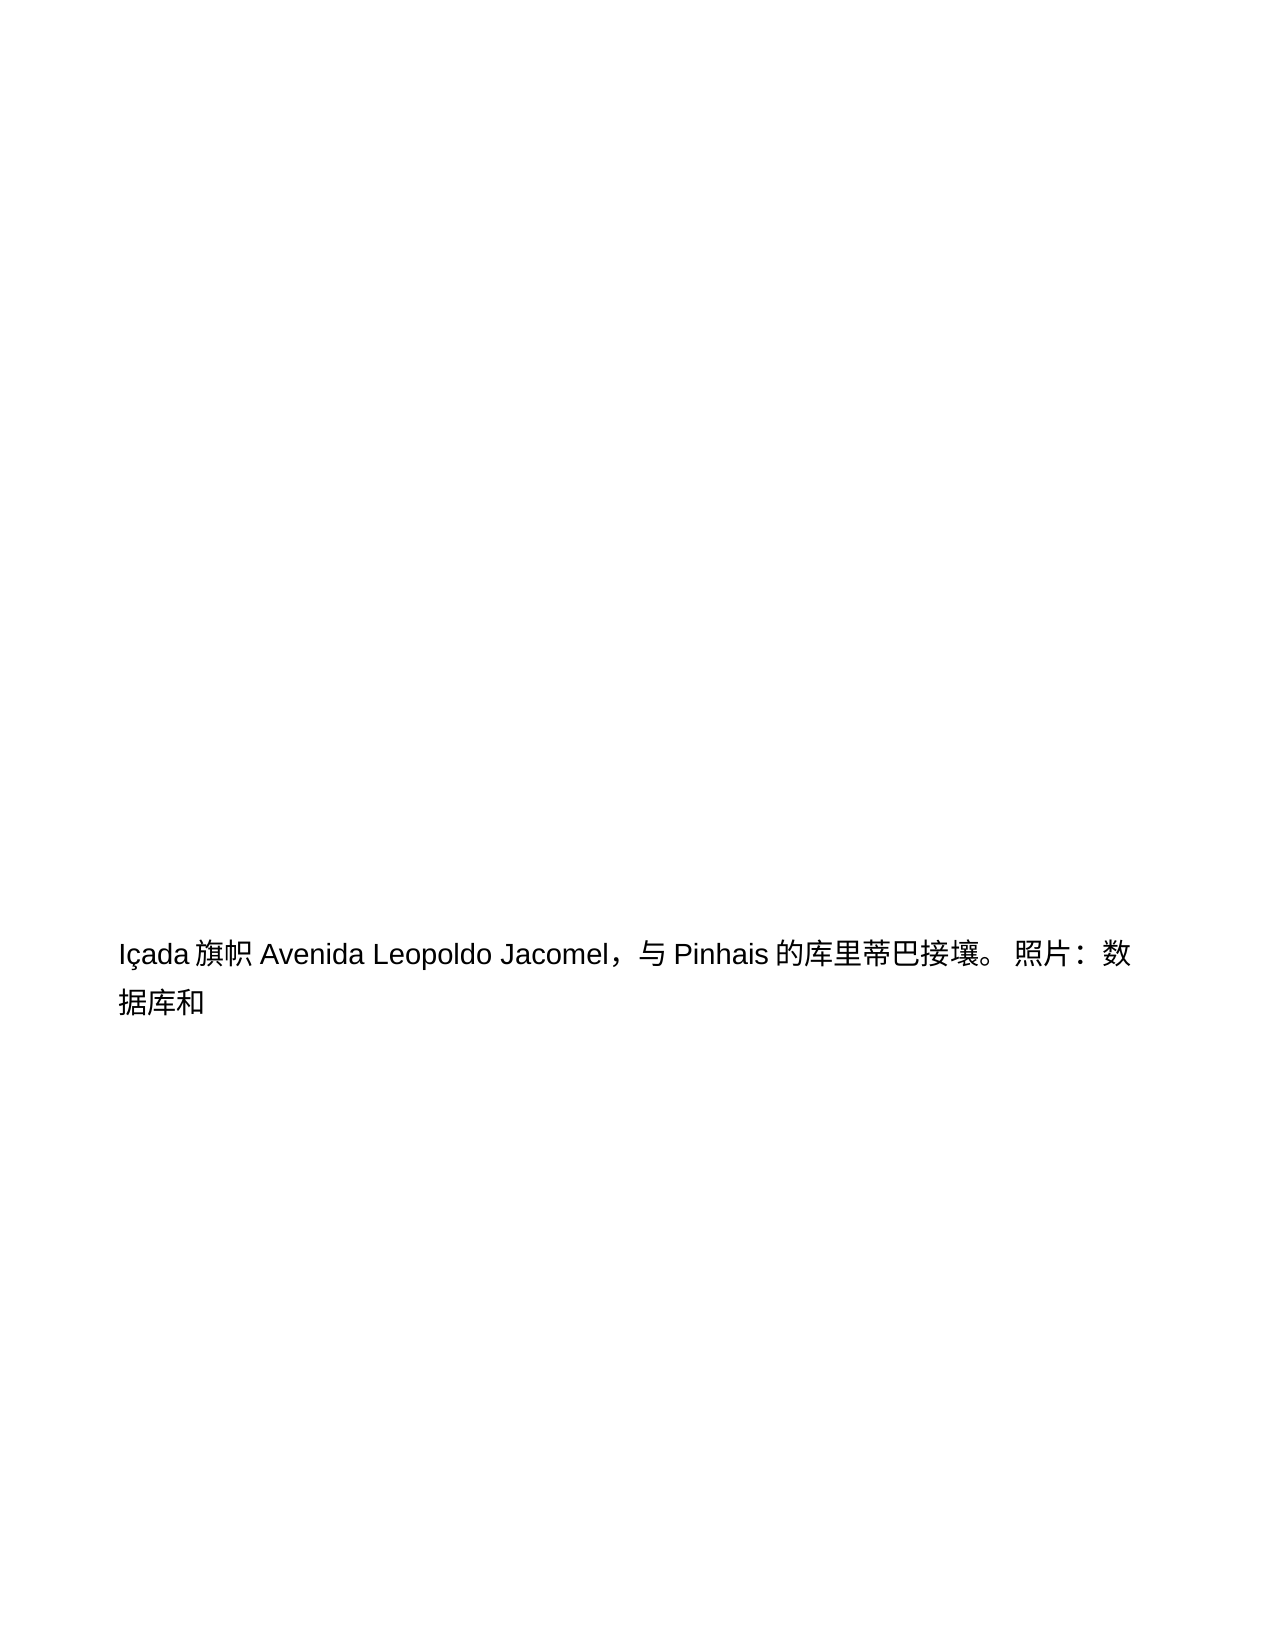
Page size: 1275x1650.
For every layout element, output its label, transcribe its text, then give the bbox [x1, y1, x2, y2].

text Içada旗帜Avenida Leopoldo Jacomel，与Pinhais的库里蒂巴接壤。 照片：数据库和 [118, 118, 1157, 1021]
